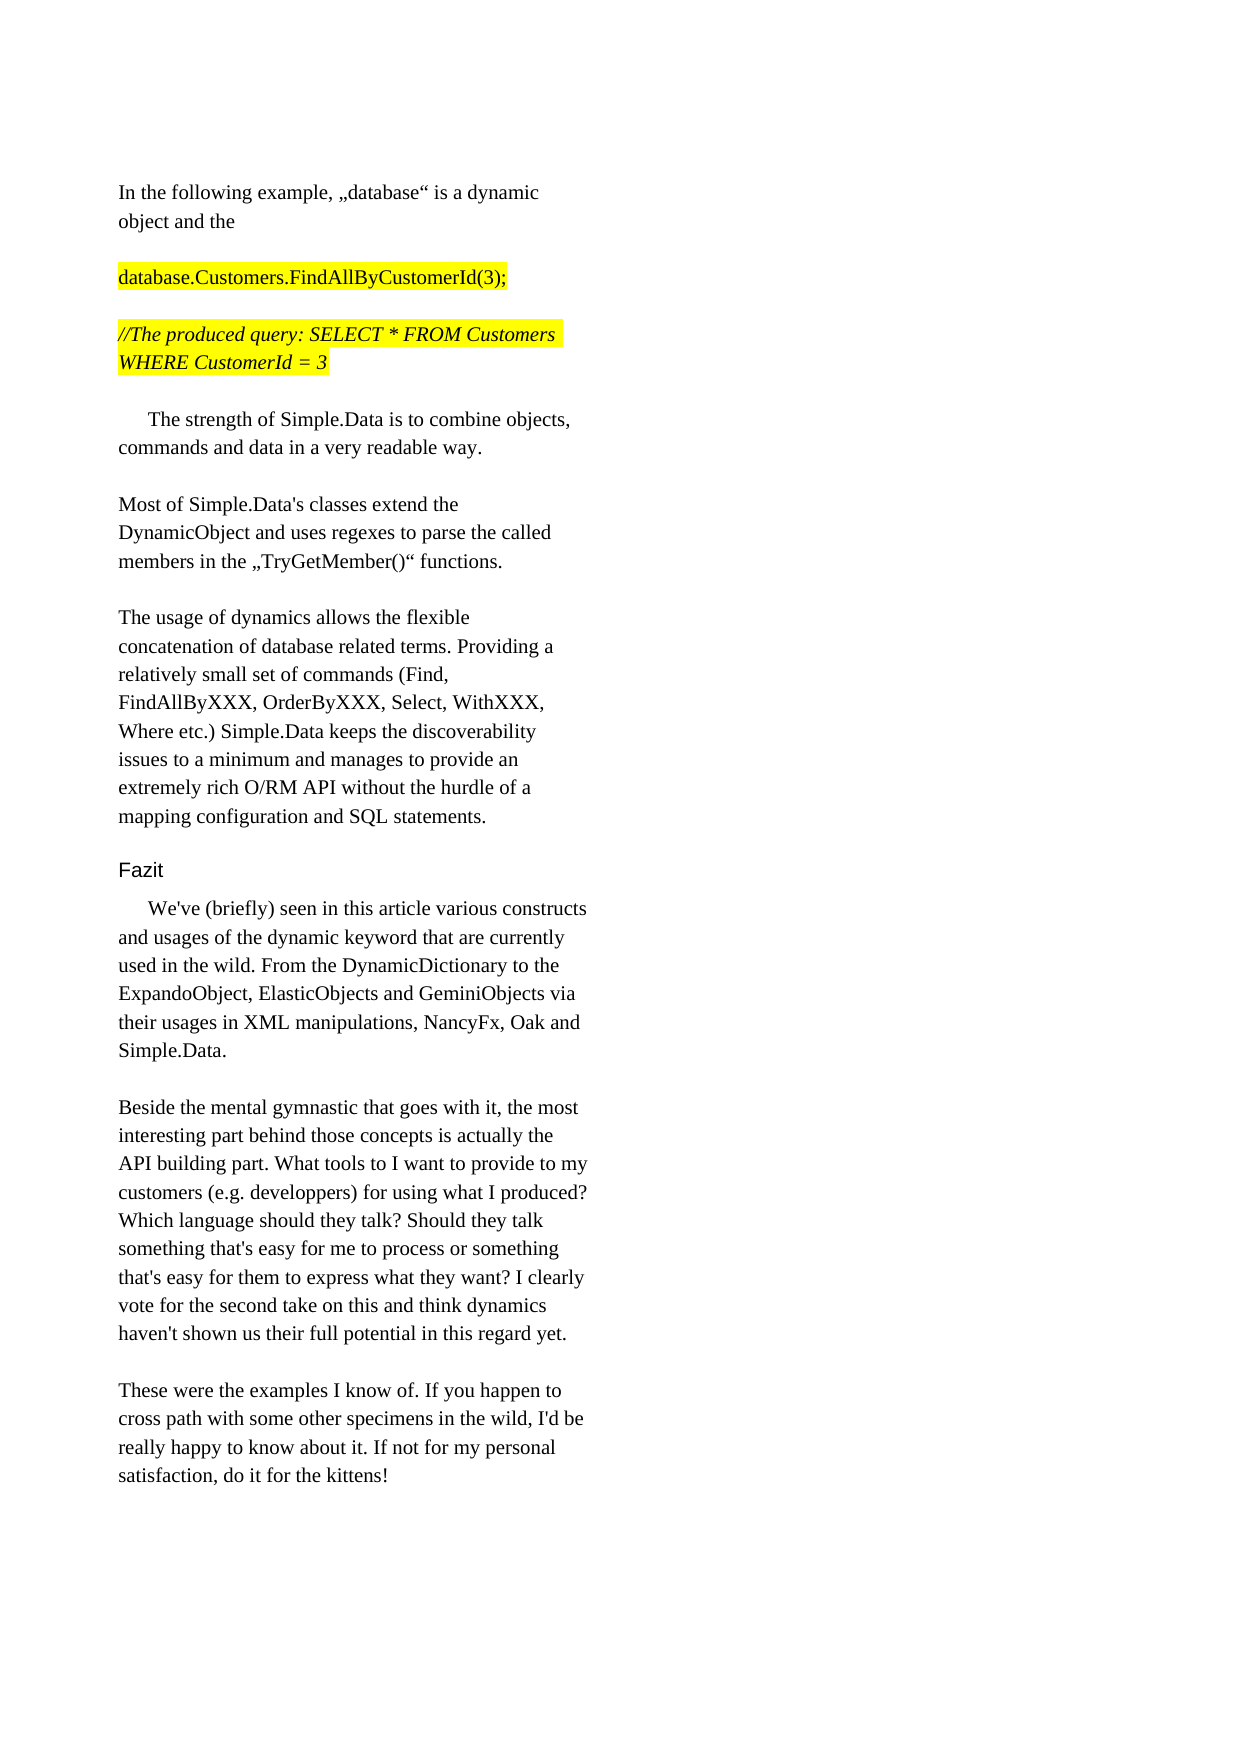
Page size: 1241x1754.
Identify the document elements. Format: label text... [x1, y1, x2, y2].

text The usage of dynamics allows the flexible concatenation of database related terms. Providing a relatively small set of commands (Find, FindAllByXXX, OrderByXXX, Select, WithXXX, Where etc.) Simple.Data keeps the discoverability issues to a minimum and manages to provide an extremely rich O/RM API without the hurdle of a mapping configuration and SQL statements. [118, 602, 591, 829]
text These were the examples I know of. If you happen to cross path with some other specimens in the wild, I'd be really happy to know about it. If not for my personal satisfaction, do it for the kittens! [118, 1375, 591, 1488]
text The strength of Simple.Data is to combine objects, commands and data in a very readable way. [118, 404, 591, 460]
text In the following example, „database“ is a dynamic object and the [118, 177, 591, 234]
text Beside the mental gymnastic that goes with it, the most interesting part behind those concepts is actually the API building part. What tools to I want to provide to my customers (e.g. developpers) for using what I produced? Which language should they talk? Should they talk something that's easy for me to process or something that's easy for them to express what they want? I clearly vote for the second take on this and think dynamics haven't shown us their full potential in this regard yet. [118, 1092, 591, 1347]
text We've (briefly) seen in this article various constructs and usages of the dynamic keyword that are currently used in the wild. From the DynamicDictionary to the ExpandoObject, ElasticObjects and GeminiObjects via their usages in XML manipulations, NancyFx, Oak and Simple.Data. [118, 893, 591, 1063]
text Most of Simple.Data's classes extend the DynamicObject and uses regexes to parse the called members in the „TryGetMember()“ functions. [118, 489, 591, 574]
text database.Customers.FindAllByCustomerId(3); [118, 262, 591, 290]
text Fazit [118, 858, 591, 881]
text //The produced query: SELECT * FROM Customers WHERE CustomerId = 3 [118, 319, 591, 375]
